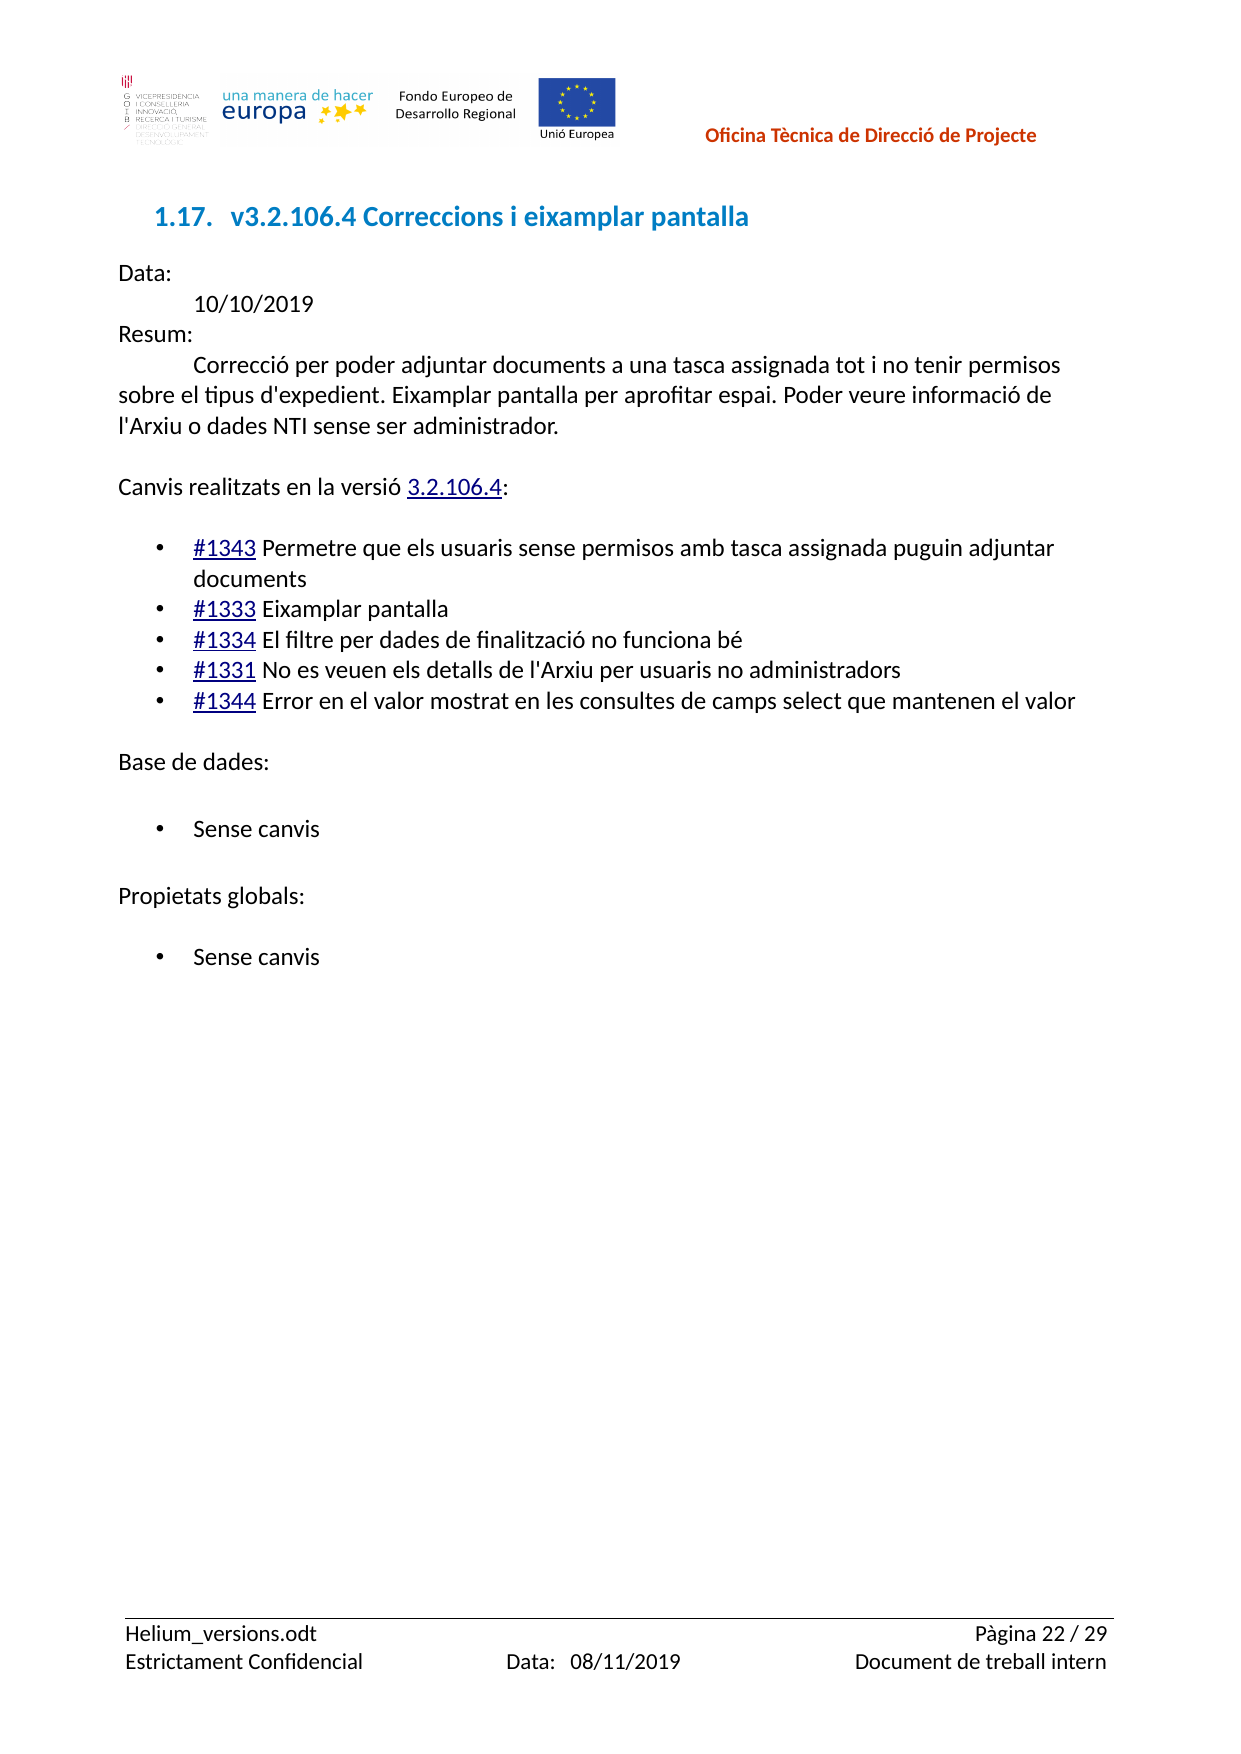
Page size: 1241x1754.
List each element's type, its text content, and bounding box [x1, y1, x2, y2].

list #1343 Permetre que els usuaris sense permisos amb tasca assignada puguin adjuntar documents [156, 532, 1122, 593]
picture [219, 73, 621, 147]
text 10/10/2019 [118, 288, 1122, 319]
list #1333 Eixamplar pantalla [156, 593, 1122, 624]
picture [118, 73, 213, 147]
text Propietats globals: [118, 880, 1122, 910]
list Sense canvis [156, 941, 1122, 971]
list Sense canvis [156, 813, 1122, 843]
list #1344 Error en el valor mostrat en les consultes de camps select que mantenen el valor [156, 685, 1122, 715]
list #1334 El filtre per dades de finalització no funciona bé [156, 624, 1122, 654]
text Correcció per poder adjuntar documents a una tasca assignada tot i no tenir permisos sobre el tipus d'expedient. Eixamplar pantalla per aprofitar espai. Poder veure informació de l'Arxiu o dades NTI sense ser administrador. [118, 349, 1122, 441]
text Canvis realitzats en la versió 3.2.106.4: [118, 471, 1122, 502]
subtitle v3.2.106.4 Correccions i eixamplar pantalla [153, 198, 1122, 234]
text Base de dades: [118, 746, 1122, 776]
text Data: [118, 258, 1122, 288]
list #1331 No es veuen els detalls de l'Arxiu per usuaris no administradors [156, 654, 1122, 685]
text Resum: [118, 319, 1122, 349]
